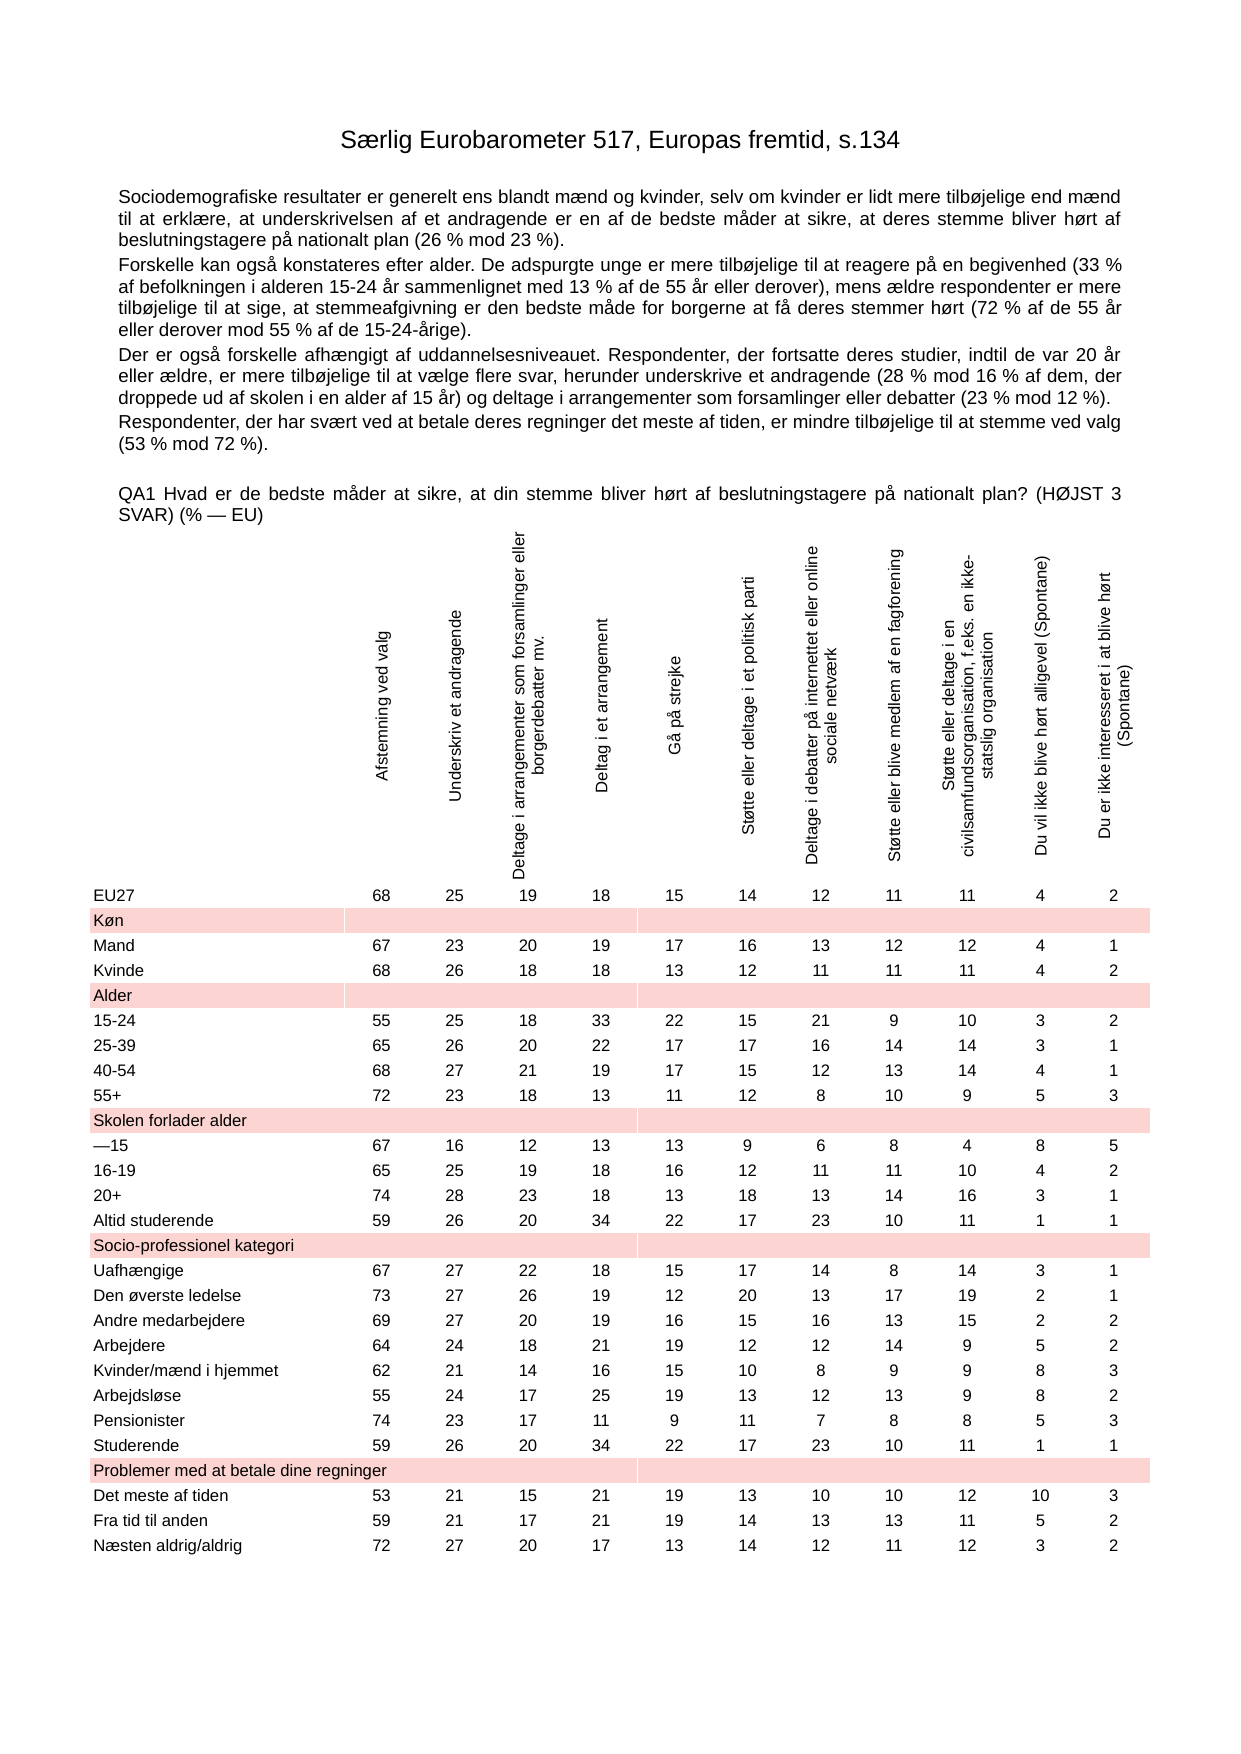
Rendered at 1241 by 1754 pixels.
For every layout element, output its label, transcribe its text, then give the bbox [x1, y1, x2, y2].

table_cell 3 [1004, 1183, 1077, 1208]
table_cell 20 [491, 933, 564, 958]
table_cell 17 [711, 1433, 784, 1458]
table_cell 16 [930, 1183, 1004, 1208]
table_cell 11 [711, 1408, 784, 1433]
table_cell 14 [711, 1533, 784, 1558]
table_cell 8 [857, 1258, 930, 1283]
table_cell 16 [711, 933, 784, 958]
table_cell Kvinder/mænd i hjemmet [90, 1358, 344, 1383]
table_cell [638, 1108, 711, 1133]
table_cell 2 [1004, 1283, 1077, 1308]
table_cell 17 [491, 1383, 564, 1408]
table_cell 13 [564, 1133, 637, 1158]
table_cell 4 [1004, 1158, 1077, 1183]
table_cell 2 [1077, 1383, 1150, 1408]
table_cell 12 [711, 1333, 784, 1358]
table_cell 15-24 [90, 1008, 344, 1033]
table_cell 13 [857, 1058, 930, 1083]
table_cell Socio-professionel kategori [90, 1233, 564, 1258]
table_cell [930, 1233, 1004, 1258]
table_cell 9 [638, 1408, 711, 1433]
table_cell 11 [930, 1433, 1004, 1458]
table_cell 15 [491, 1483, 564, 1508]
table_cell 5 [1004, 1083, 1077, 1108]
table_cell 17 [491, 1408, 564, 1433]
table_cell Køn [90, 908, 344, 933]
table_cell 27 [418, 1058, 491, 1083]
table_cell 3 [1077, 1358, 1150, 1383]
table_cell 14 [711, 1508, 784, 1533]
table_cell 10 [857, 1208, 930, 1233]
table_cell 18 [564, 1183, 637, 1208]
table_cell 34 [564, 1433, 637, 1458]
table_cell 11 [930, 958, 1004, 983]
table_cell [1004, 908, 1077, 933]
table_cell 5 [1004, 1508, 1077, 1533]
table_header Deltage i arrangementer som forsamlinger eller borgerdebatter mv. [491, 529, 564, 883]
table_header Deltag i et arrangement [564, 529, 637, 883]
table_cell 13 [857, 1383, 930, 1408]
table_cell 59 [345, 1433, 418, 1458]
table_cell 1 [1077, 1183, 1150, 1208]
table_cell 10 [784, 1483, 857, 1508]
table_cell [711, 1233, 784, 1258]
table_header Støtte eller blive medlem af en fagforening [857, 529, 930, 883]
table_cell 18 [491, 1333, 564, 1358]
table_cell 33 [564, 1008, 637, 1033]
table_cell 24 [418, 1333, 491, 1358]
table_cell 20 [491, 1433, 564, 1458]
table_cell 9 [930, 1333, 1004, 1358]
table_header Deltage i debatter på internettet eller online sociale netværk [784, 529, 857, 883]
table_cell 24 [418, 1383, 491, 1408]
table_header Gå på strejke [638, 529, 711, 883]
table_cell 64 [345, 1333, 418, 1358]
table_cell 17 [491, 1508, 564, 1533]
table_cell [638, 908, 711, 933]
table_cell 16 [638, 1158, 711, 1183]
table_cell 13 [564, 1083, 637, 1108]
table_cell Den øverste ledelse [90, 1283, 344, 1308]
table_cell [857, 983, 930, 1008]
table_cell Det meste af tiden [90, 1483, 344, 1508]
table_cell 19 [564, 933, 637, 958]
table_cell 8 [857, 1133, 930, 1158]
table_cell 73 [345, 1283, 418, 1308]
table_cell 12 [638, 1283, 711, 1308]
table_cell 12 [784, 1383, 857, 1408]
table_cell [564, 1233, 637, 1258]
table_cell 12 [711, 958, 784, 983]
table_cell 17 [711, 1258, 784, 1283]
table_cell 14 [857, 1033, 930, 1058]
table_cell 17 [638, 933, 711, 958]
table_cell 13 [857, 1508, 930, 1533]
table_cell [857, 1458, 930, 1483]
table_cell 19 [564, 1283, 637, 1308]
table_cell 26 [418, 1208, 491, 1233]
table_cell 12 [711, 1158, 784, 1183]
table_cell 4 [1004, 1058, 1077, 1083]
table_cell 1 [1077, 1208, 1150, 1233]
table_cell 13 [638, 1133, 711, 1158]
table_cell 12 [491, 1133, 564, 1158]
table_cell 2 [1004, 1308, 1077, 1333]
table_cell 13 [711, 1483, 784, 1508]
table_cell [1004, 1458, 1077, 1483]
table_cell 15 [930, 1308, 1004, 1333]
table_cell 68 [345, 958, 418, 983]
table_cell 11 [564, 1408, 637, 1433]
table_cell [1077, 1108, 1150, 1133]
table_cell 8 [784, 1358, 857, 1383]
table_cell 65 [345, 1158, 418, 1183]
table_cell 19 [638, 1383, 711, 1408]
table_cell 22 [638, 1433, 711, 1458]
table_cell 2 [1077, 1333, 1150, 1358]
table_cell 3 [1004, 1533, 1077, 1558]
table_cell 8 [857, 1408, 930, 1433]
table_cell [1004, 983, 1077, 1008]
table_cell 1 [1077, 1283, 1150, 1308]
table_cell 7 [784, 1408, 857, 1433]
table_cell 18 [564, 1258, 637, 1283]
table_cell Alder [90, 983, 344, 1008]
table_cell [711, 1108, 784, 1133]
table_cell 13 [784, 1508, 857, 1533]
table_cell 10 [857, 1083, 930, 1108]
table_cell Problemer med at betale dine regninger [90, 1458, 564, 1483]
table_cell 1 [1077, 1033, 1150, 1058]
table_cell 5 [1077, 1133, 1150, 1158]
table_cell 68 [345, 883, 418, 908]
table_cell 21 [564, 1483, 637, 1508]
table_cell [784, 908, 857, 933]
table_cell 19 [930, 1283, 1004, 1308]
table_cell [1004, 1233, 1077, 1258]
table_cell 17 [711, 1033, 784, 1058]
table_cell 1 [1077, 1258, 1150, 1283]
table_cell 74 [345, 1183, 418, 1208]
table_cell [1077, 983, 1150, 1008]
table_header Støtte eller deltage i en civilsamfundsorganisation, f.eks. en ikke-statslig organisation [930, 529, 1004, 883]
table_cell 14 [711, 883, 784, 908]
table_cell 9 [857, 1358, 930, 1383]
table_cell 26 [491, 1283, 564, 1308]
table_cell [564, 1458, 637, 1483]
table_cell 9 [711, 1133, 784, 1158]
table_cell 23 [418, 933, 491, 958]
table_cell 19 [491, 1158, 564, 1183]
table_cell 13 [638, 958, 711, 983]
table_cell 6 [784, 1133, 857, 1158]
table_cell 13 [784, 1283, 857, 1308]
table_cell 11 [857, 883, 930, 908]
table_cell 15 [711, 1008, 784, 1033]
table_cell Fra tid til anden [90, 1508, 344, 1533]
table_cell 25 [418, 883, 491, 908]
table_cell 15 [711, 1058, 784, 1083]
table_cell 40-54 [90, 1058, 344, 1083]
table_cell 62 [345, 1358, 418, 1383]
table_cell [1004, 1108, 1077, 1133]
table_cell 16 [784, 1033, 857, 1058]
table_cell [857, 1108, 930, 1133]
table_cell 16 [418, 1133, 491, 1158]
table_cell 5 [1004, 1408, 1077, 1433]
table_cell 72 [345, 1533, 418, 1558]
table_cell 8 [930, 1408, 1004, 1433]
table_cell 27 [418, 1533, 491, 1558]
table_cell 59 [345, 1508, 418, 1533]
table_cell 26 [418, 958, 491, 983]
table_cell [418, 983, 491, 1008]
table_cell 15 [638, 1258, 711, 1283]
table_cell 16 [638, 1308, 711, 1333]
table_cell 18 [491, 1008, 564, 1033]
table_cell 21 [418, 1508, 491, 1533]
text Forskelle kan også konstateres efter alder. De adspurgte unge er mere tilbøjelige til at reagere på en begivenhed (33 % af befolkningen i alderen 15-24 år sammenlignet med 13 % af de 55 år eller derover), mens ældre respondenter er mere tilbøjelige til at sige, at stemmeafgivning er den bedste måde for borgerne at få deres stemmer hørt (72 % af de 55 år eller derover mod 55 % af de 15-24-årige). [118, 254, 1122, 340]
table_cell Næsten aldrig/aldrig [90, 1533, 344, 1558]
table_cell [711, 983, 784, 1008]
table_cell [564, 1108, 637, 1133]
table_header Du er ikke interesseret i at blive hørt (Spontane) [1077, 529, 1150, 883]
table_cell [564, 983, 637, 1008]
table_cell [345, 983, 418, 1008]
table_cell 53 [345, 1483, 418, 1508]
table_header Underskriv et andragende [418, 529, 491, 883]
text Respondenter, der har svært ved at betale deres regninger det meste af tiden, er mindre tilbøjelige til at stemme ved valg (53 % mod 72 %). [118, 411, 1122, 454]
table_cell [857, 1233, 930, 1258]
table_cell 11 [784, 958, 857, 983]
table_cell 17 [711, 1208, 784, 1233]
table_cell 19 [638, 1483, 711, 1508]
table_cell 34 [564, 1208, 637, 1233]
table_cell 55 [345, 1008, 418, 1033]
table_cell 8 [784, 1083, 857, 1108]
table_cell 11 [638, 1083, 711, 1108]
table_cell 14 [857, 1333, 930, 1358]
table_cell 22 [491, 1258, 564, 1283]
table_cell 3 [1004, 1033, 1077, 1058]
table_cell 14 [784, 1258, 857, 1283]
table_cell 2 [1077, 1533, 1150, 1558]
table_cell 8 [1004, 1133, 1077, 1158]
table_cell 14 [930, 1033, 1004, 1058]
table_cell 15 [638, 1358, 711, 1383]
table_cell 4 [1004, 958, 1077, 983]
table_cell [491, 983, 564, 1008]
table_cell 72 [345, 1083, 418, 1108]
table_cell 9 [930, 1383, 1004, 1408]
table_cell 1 [1004, 1208, 1077, 1233]
table_cell [711, 908, 784, 933]
table_cell [857, 908, 930, 933]
table_cell [1077, 1458, 1150, 1483]
table_cell 14 [857, 1183, 930, 1208]
table_cell 2 [1077, 1158, 1150, 1183]
table_cell Mand [90, 933, 344, 958]
table_cell 22 [564, 1033, 637, 1058]
table_cell 18 [491, 958, 564, 983]
table_cell [1077, 1233, 1150, 1258]
table_cell 16-19 [90, 1158, 344, 1183]
table_cell [784, 1108, 857, 1133]
table_cell 26 [418, 1033, 491, 1058]
table_cell 67 [345, 1133, 418, 1158]
table_cell 3 [1004, 1258, 1077, 1283]
table_cell 11 [857, 958, 930, 983]
table_cell 65 [345, 1033, 418, 1058]
table_cell [930, 1108, 1004, 1133]
table_cell 9 [857, 1008, 930, 1033]
table_cell 9 [930, 1358, 1004, 1383]
table_cell 14 [491, 1358, 564, 1383]
table_cell 12 [784, 1058, 857, 1083]
table_cell [784, 1233, 857, 1258]
table_cell 1 [1077, 1058, 1150, 1083]
table_cell [418, 908, 491, 933]
table_cell 21 [784, 1008, 857, 1033]
table_cell 17 [564, 1533, 637, 1558]
table_cell [711, 1458, 784, 1483]
table_cell 11 [930, 883, 1004, 908]
table_cell 19 [491, 883, 564, 908]
table_cell 28 [418, 1183, 491, 1208]
table_cell 13 [711, 1383, 784, 1408]
table_cell 10 [1004, 1483, 1077, 1508]
table_cell 10 [857, 1483, 930, 1508]
table_cell [784, 1458, 857, 1483]
table_cell 18 [564, 1158, 637, 1183]
table_cell 4 [930, 1133, 1004, 1158]
table_cell 19 [564, 1308, 637, 1333]
table_cell 10 [930, 1158, 1004, 1183]
table_cell [638, 1458, 711, 1483]
table_cell 9 [930, 1083, 1004, 1108]
table_cell 20 [491, 1533, 564, 1558]
table_cell 21 [418, 1483, 491, 1508]
table_cell [930, 908, 1004, 933]
table_cell 12 [784, 883, 857, 908]
table_cell 12 [930, 1533, 1004, 1558]
table_cell 23 [491, 1183, 564, 1208]
table_cell [345, 908, 418, 933]
table_cell 14 [930, 1258, 1004, 1283]
table_cell 74 [345, 1408, 418, 1433]
table_cell 4 [1004, 883, 1077, 908]
table_cell 11 [930, 1508, 1004, 1533]
table_cell 67 [345, 1258, 418, 1283]
table_cell 15 [711, 1308, 784, 1333]
table_cell 1 [1004, 1433, 1077, 1458]
table_cell 23 [418, 1408, 491, 1433]
table_header Afstemning ved valg [345, 529, 418, 883]
table_cell 8 [1004, 1358, 1077, 1383]
table_cell 25 [418, 1008, 491, 1033]
table_cell 3 [1077, 1083, 1150, 1108]
table_cell 10 [857, 1433, 930, 1458]
table_cell 21 [491, 1058, 564, 1083]
table_cell 23 [784, 1208, 857, 1233]
table_cell 21 [564, 1508, 637, 1533]
table_cell 55 [345, 1383, 418, 1408]
table_cell Uafhængige [90, 1258, 344, 1283]
table_cell 20 [491, 1208, 564, 1233]
table_header Du vil ikke blive hørt alligevel (Spontane) [1004, 529, 1077, 883]
table_cell 23 [418, 1083, 491, 1108]
table_cell Skolen forlader alder [90, 1108, 564, 1133]
table_cell 13 [638, 1183, 711, 1208]
table_cell [930, 1458, 1004, 1483]
table_cell 19 [564, 1058, 637, 1083]
table_cell 13 [784, 933, 857, 958]
table_cell Andre medarbejdere [90, 1308, 344, 1333]
table_cell 22 [638, 1208, 711, 1233]
table_cell 69 [345, 1308, 418, 1333]
table_cell 17 [638, 1058, 711, 1083]
table_cell 23 [784, 1433, 857, 1458]
table_cell 17 [857, 1283, 930, 1308]
table_cell [638, 983, 711, 1008]
table_cell 18 [564, 883, 637, 908]
table_cell 21 [418, 1358, 491, 1383]
table_cell 18 [491, 1083, 564, 1108]
text Sociodemografiske resultater er generelt ens blandt mænd og kvinder, selv om kvinder er lidt mere tilbøjelige end mænd til at erklære, at underskrivelsen af et andragende er en af de bedste måder at sikre, at deres stemme bliver hørt af beslutningstagere på nationalt plan (26 % mod 23 %). [118, 186, 1122, 251]
table_cell 19 [638, 1333, 711, 1358]
table_cell 4 [1004, 933, 1077, 958]
table_cell 2 [1077, 1508, 1150, 1533]
table_cell 12 [711, 1083, 784, 1108]
table_cell 13 [638, 1533, 711, 1558]
table_cell 27 [418, 1258, 491, 1283]
table_header Støtte eller deltage i et politisk parti [711, 529, 784, 883]
table_cell 67 [345, 933, 418, 958]
table_cell Studerende [90, 1433, 344, 1458]
table_cell 2 [1077, 883, 1150, 908]
table_cell 5 [1004, 1333, 1077, 1358]
table_cell 12 [857, 933, 930, 958]
table_cell [930, 983, 1004, 1008]
table_cell 18 [711, 1183, 784, 1208]
table_cell Arbejdere [90, 1333, 344, 1358]
table_cell 10 [930, 1008, 1004, 1033]
table_cell 11 [857, 1533, 930, 1558]
table_cell 14 [930, 1058, 1004, 1083]
table_cell [491, 908, 564, 933]
table_header [90, 529, 344, 883]
text QA1 Hvad er de bedste måder at sikre, at din stemme bliver hørt af beslutningstagere på nationalt plan? (HØJST 3 SVAR) (% — EU) [118, 482, 1122, 526]
table_cell 20+ [90, 1183, 344, 1208]
table_cell 17 [638, 1033, 711, 1058]
table_cell 3 [1004, 1008, 1077, 1033]
table_cell Pensionister [90, 1408, 344, 1433]
table_cell 2 [1077, 1308, 1150, 1333]
table_cell —15 [90, 1133, 344, 1158]
table_cell 12 [784, 1533, 857, 1558]
table_cell EU27 [90, 883, 344, 908]
table_cell [564, 908, 637, 933]
table_cell 16 [564, 1358, 637, 1383]
table_cell 20 [711, 1283, 784, 1308]
table_cell 19 [638, 1508, 711, 1533]
table_cell [1077, 908, 1150, 933]
table_cell Altid studerende [90, 1208, 344, 1233]
table_cell 1 [1077, 1433, 1150, 1458]
table_cell Arbejdsløse [90, 1383, 344, 1408]
table_cell 3 [1077, 1408, 1150, 1433]
table_cell 18 [564, 958, 637, 983]
table_cell 25 [564, 1383, 637, 1408]
table_cell 12 [930, 1483, 1004, 1508]
table_cell Kvinde [90, 958, 344, 983]
table_cell 2 [1077, 1008, 1150, 1033]
table_cell 15 [638, 883, 711, 908]
table_cell 10 [711, 1358, 784, 1383]
table_cell 13 [784, 1183, 857, 1208]
table_cell 11 [930, 1208, 1004, 1233]
table_cell 1 [1077, 933, 1150, 958]
table_cell 12 [930, 933, 1004, 958]
table_cell 22 [638, 1008, 711, 1033]
table_cell 59 [345, 1208, 418, 1233]
table_cell 68 [345, 1058, 418, 1083]
table_cell 27 [418, 1283, 491, 1308]
table_cell 26 [418, 1433, 491, 1458]
table_cell 20 [491, 1308, 564, 1333]
table_cell 2 [1077, 958, 1150, 983]
table_cell 27 [418, 1308, 491, 1333]
table_cell [638, 1233, 711, 1258]
table_cell 12 [784, 1333, 857, 1358]
table_cell 16 [784, 1308, 857, 1333]
table_cell 11 [784, 1158, 857, 1183]
table_cell 20 [491, 1033, 564, 1058]
text Der er også forskelle afhængigt af uddannelsesniveauet. Respondenter, der fortsatte deres studier, indtil de var 20 år eller ældre, er mere tilbøjelige til at vælge flere svar, herunder underskrive et andragende (28 % mod 16 % af dem, der droppede ud af skolen i en alder af 15 år) og deltage i arrangementer som forsamlinger eller debatter (23 % mod 12 %). [118, 343, 1122, 408]
table_cell 55+ [90, 1083, 344, 1108]
table_cell 8 [1004, 1383, 1077, 1408]
table_cell 3 [1077, 1483, 1150, 1508]
table_cell 11 [857, 1158, 930, 1183]
table_cell 25-39 [90, 1033, 344, 1058]
table_cell 25 [418, 1158, 491, 1183]
table_cell 21 [564, 1333, 637, 1358]
table_cell [784, 983, 857, 1008]
table_cell 13 [857, 1308, 930, 1333]
